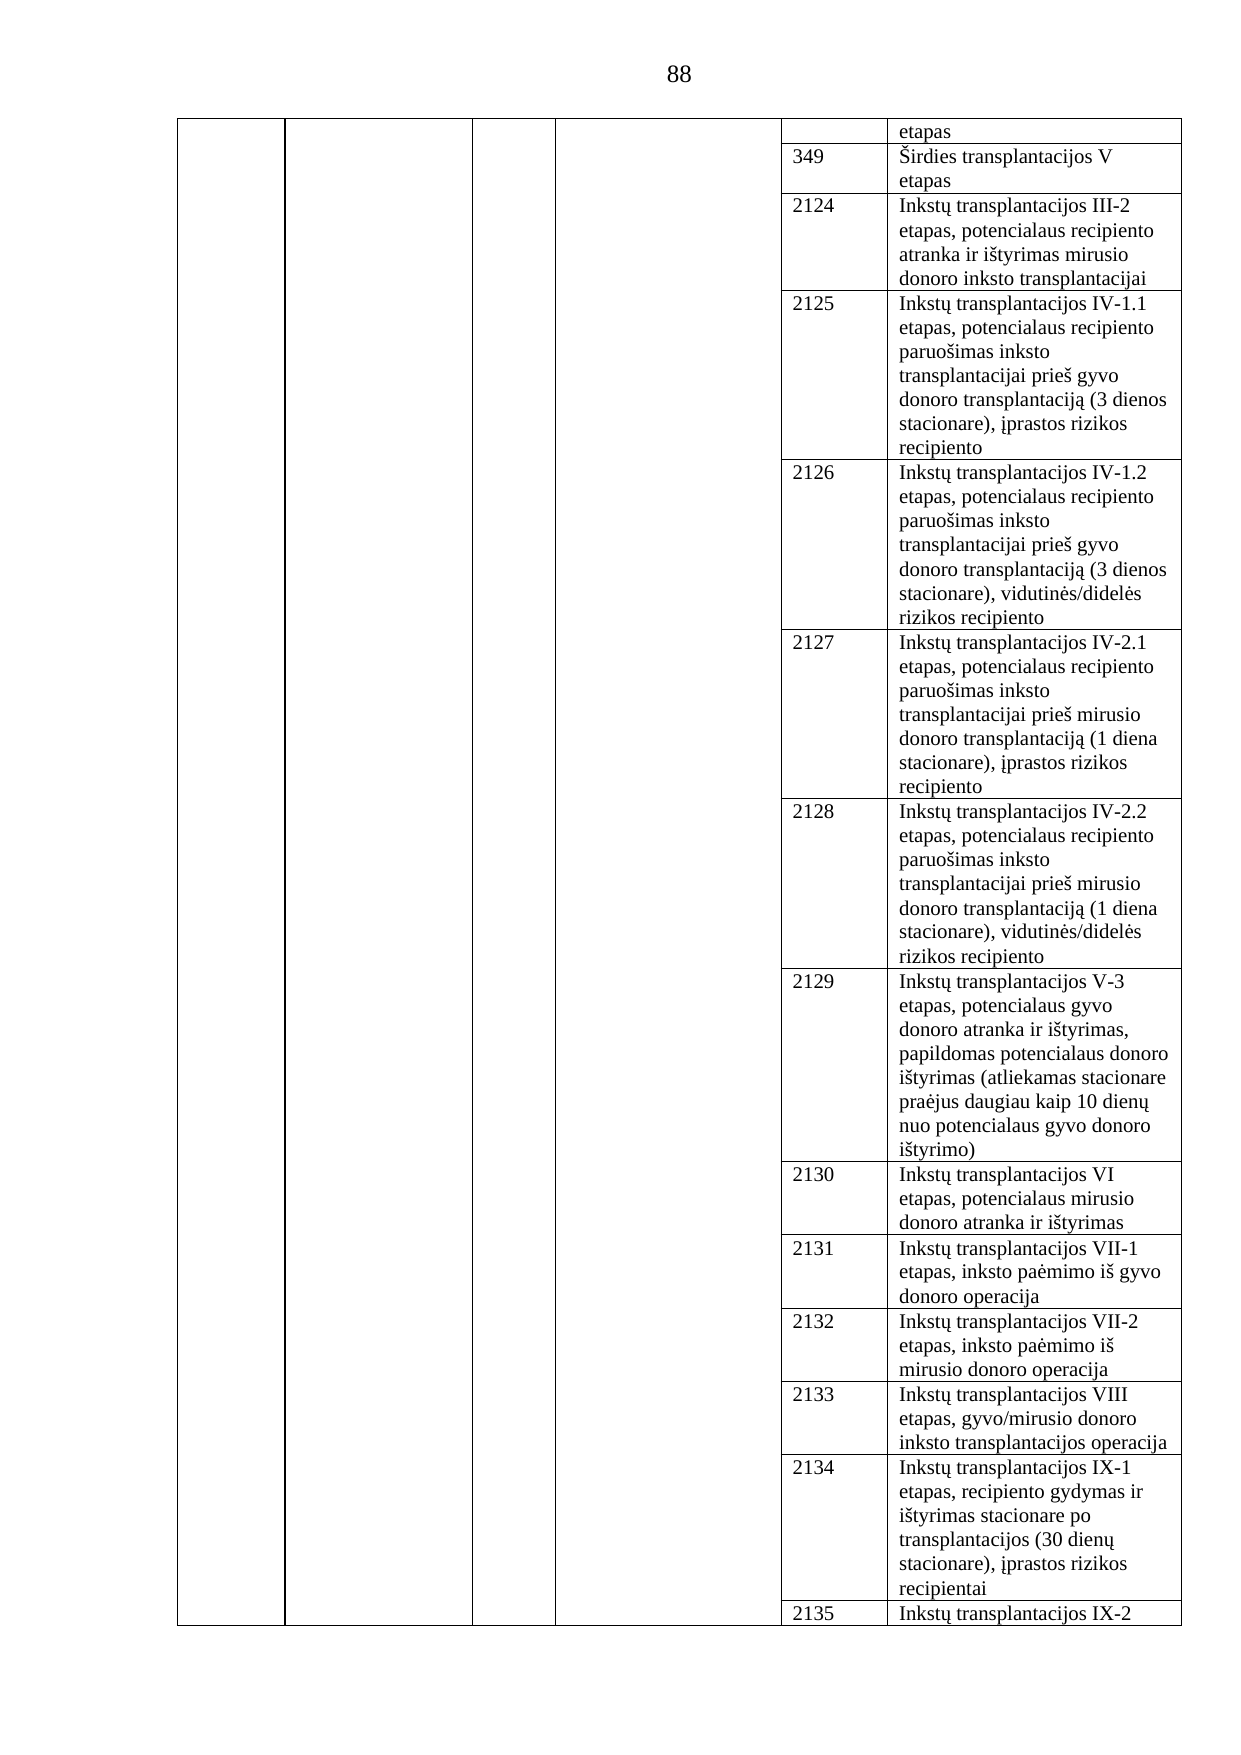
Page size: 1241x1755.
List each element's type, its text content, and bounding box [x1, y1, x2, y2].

table_cell 2131 [782, 1235, 887, 1308]
table_cell Inkstų transplantacijos VI etapas, potencialaus mirusio donoro atranka ir ištyrimas [888, 1162, 1181, 1234]
table_cell Inkstų transplantacijos IV-2.1 etapas, potencialaus recipiento paruošimas inksto transplantacijai prieš mirusio donoro transplantaciją (1 diena stacionare), įprastos rizikos recipiento [888, 630, 1181, 798]
table_cell Inkstų transplantacijos V-3 etapas, potencialaus gyvo donoro atranka ir ištyrimas, papildomas potencialaus donoro ištyrimas (atliekamas stacionare praėjus daugiau kaip 10 dienų nuo potencialaus gyvo donoro ištyrimo) [888, 969, 1181, 1161]
table_cell 2133 [782, 1382, 887, 1454]
table_cell Inkstų transplantacijos VIII etapas, gyvo/mirusio donoro inksto transplantacijos operacija [888, 1382, 1181, 1454]
table_cell 2127 [782, 630, 887, 798]
table_cell 2126 [782, 460, 887, 629]
table_cell 2132 [782, 1309, 887, 1381]
table_cell 2134 [782, 1455, 887, 1599]
table_cell Inkstų transplantacijos III-2 etapas, potencialaus recipiento atranka ir ištyrimas mirusio donoro inksto transplantacijai [888, 194, 1181, 290]
table_cell 2130 [782, 1162, 887, 1234]
table_cell [473, 119, 555, 1624]
table_cell Širdies transplantacijos V etapas [888, 144, 1181, 192]
table_cell [556, 119, 781, 1624]
table_cell 2124 [782, 194, 887, 290]
table_cell [286, 119, 472, 1624]
table_cell Inkstų transplantacijos IV-1.2 etapas, potencialaus recipiento paruošimas inksto transplantacijai prieš gyvo donoro transplantaciją (3 dienos stacionare), vidutinės/didelės rizikos recipiento [888, 460, 1181, 629]
table_cell 2128 [782, 799, 887, 968]
table_cell 2125 [782, 291, 887, 459]
table_cell Inkstų transplantacijos IX-2 [888, 1601, 1181, 1624]
table_cell 2129 [782, 969, 887, 1161]
table_cell 2135 [782, 1601, 887, 1624]
table_cell [178, 119, 284, 1624]
table_cell Inkstų transplantacijos IV-1.1 etapas, potencialaus recipiento paruošimas inksto transplantacijai prieš gyvo donoro transplantaciją (3 dienos stacionare), įprastos rizikos recipiento [888, 291, 1181, 459]
table_cell [782, 119, 887, 143]
table_cell Inkstų transplantacijos IX-1 etapas, recipiento gydymas ir ištyrimas stacionare po transplantacijos (30 dienų stacionare), įprastos rizikos recipientai [888, 1455, 1181, 1599]
table_cell etapas [888, 119, 1181, 143]
table_cell 349 [782, 144, 887, 192]
table_cell Inkstų transplantacijos VII-1 etapas, inksto paėmimo iš gyvo donoro operacija [888, 1235, 1181, 1308]
table_cell Inkstų transplantacijos VII-2 etapas, inksto paėmimo iš mirusio donoro operacija [888, 1309, 1181, 1381]
table_cell Inkstų transplantacijos IV-2.2 etapas, potencialaus recipiento paruošimas inksto transplantacijai prieš mirusio donoro transplantaciją (1 diena stacionare), vidutinės/didelės rizikos recipiento [888, 799, 1181, 968]
